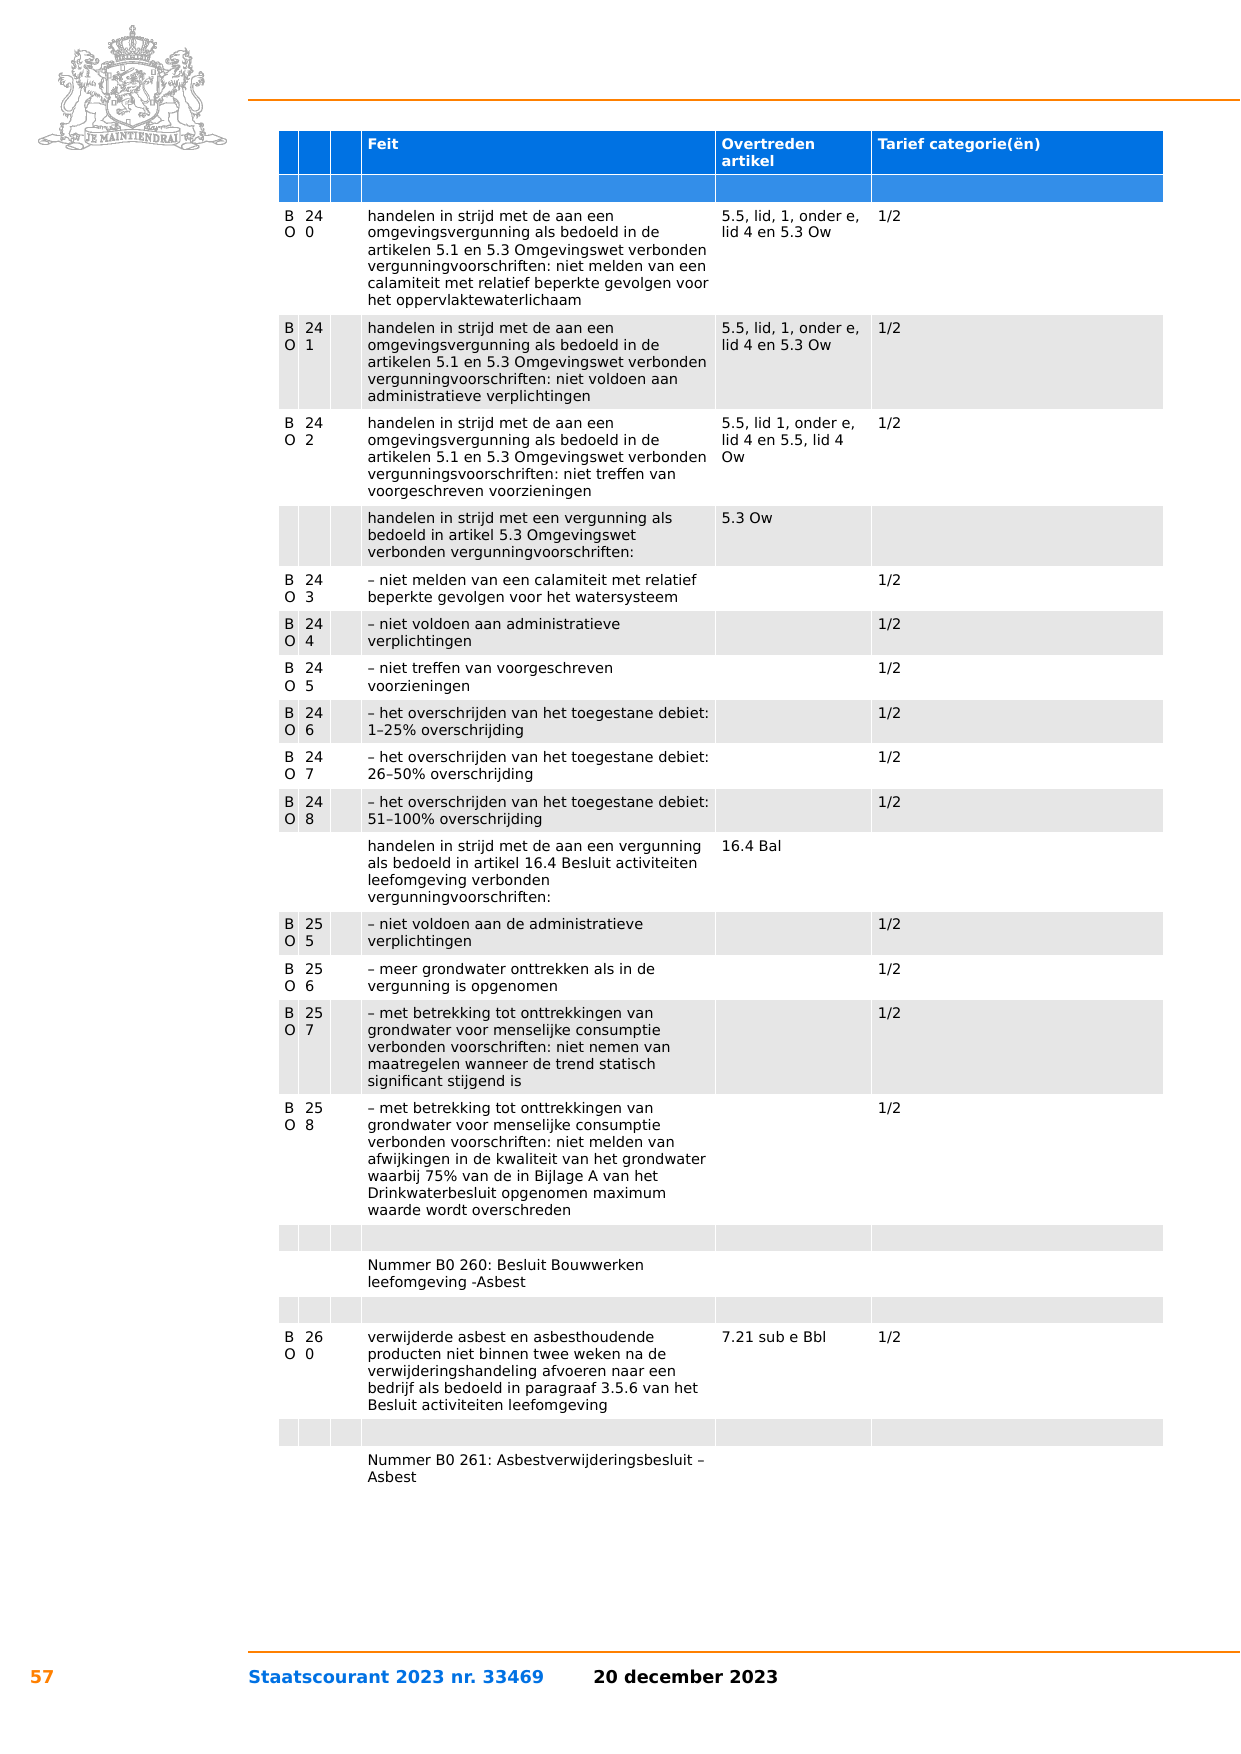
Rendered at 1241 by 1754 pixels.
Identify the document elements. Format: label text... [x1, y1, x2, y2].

table_cell [716, 1225, 871, 1251]
table_cell 1/2 [872, 567, 1163, 610]
table_cell [331, 833, 361, 911]
table_cell 242 [299, 410, 330, 504]
table_cell 1/2 [872, 1096, 1163, 1224]
table_cell [362, 175, 715, 202]
table_cell [716, 1297, 871, 1323]
table_cell [872, 1419, 1163, 1446]
table_cell [331, 1297, 361, 1323]
table_cell [299, 833, 330, 911]
table_cell [872, 1297, 1163, 1323]
table_header [331, 131, 361, 174]
table_cell 16.4 Bal [716, 833, 871, 911]
table_cell [716, 656, 871, 699]
table_cell [331, 506, 361, 566]
table_cell 256 [299, 956, 330, 999]
table_cell [331, 656, 361, 699]
table_cell [872, 1225, 1163, 1251]
table_cell 7.21 sub e Bbl [716, 1324, 871, 1418]
table_header Tarief categorie(ën) [872, 131, 1163, 174]
table_cell [872, 833, 1163, 911]
table_cell [331, 1447, 361, 1490]
table_cell 255 [299, 912, 330, 955]
table_cell [331, 956, 361, 999]
table_cell 247 [299, 745, 330, 788]
table_cell 1/2 [872, 203, 1163, 314]
table_cell [872, 1447, 1163, 1490]
table_cell [331, 1324, 361, 1418]
table_cell 1/2 [872, 611, 1163, 655]
table_cell 257 [299, 1000, 330, 1094]
table_cell 5.5, lid, 1, onder e, lid 4 en 5.3 Ow [716, 203, 871, 314]
table_cell 240 [299, 203, 330, 314]
table_cell BO [279, 745, 298, 788]
table_cell [331, 912, 361, 955]
table_cell [299, 1297, 330, 1323]
table_cell [279, 175, 298, 202]
table_cell Nummer B0 260: Besluit Bouwwerken leefomgeving -Asbest [362, 1252, 715, 1296]
table_cell [716, 1252, 871, 1296]
table_cell [716, 1000, 871, 1094]
table_cell [331, 745, 361, 788]
table_cell [716, 1447, 871, 1490]
table_cell [279, 1252, 298, 1296]
table_cell handelen in strijd met de aan een omgevingsvergunning als bedoeld in de artikelen 5.1 en 5.3 Omgevingswet verbonden vergunningsvoorschriften: niet treffen van voorgeschreven voorzieningen [362, 410, 715, 504]
table_cell [331, 410, 361, 504]
table_cell [331, 203, 361, 314]
table_cell [716, 956, 871, 999]
table_cell [331, 1225, 361, 1251]
table_cell [331, 789, 361, 832]
table_cell [279, 1419, 298, 1446]
table_cell [716, 700, 871, 743]
table_cell [299, 506, 330, 566]
table_cell 1/2 [872, 1000, 1163, 1094]
table_cell 1/2 [872, 656, 1163, 699]
table_cell [331, 175, 361, 202]
table_cell 246 [299, 700, 330, 743]
table_cell – niet voldoen aan de administratieve verplichtingen [362, 912, 715, 955]
table_cell – het overschrijden van het toegestane debiet: 26–50% overschrijding [362, 745, 715, 788]
table_cell – met betrekking tot onttrekkingen van grondwater voor menselijke consumptie verbonden voorschriften: niet melden van afwijkingen in de kwaliteit van het grondwater waarbij 75% van de in Bijlage A van het Drinkwaterbesluit opgenomen maximum waarde wordt overschreden [362, 1096, 715, 1224]
table_cell [331, 1419, 361, 1446]
table_cell 5.3 Ow [716, 506, 871, 566]
table_cell BO [279, 1096, 298, 1224]
table_cell [279, 833, 298, 911]
table_cell [716, 1419, 871, 1446]
table_cell 1/2 [872, 745, 1163, 788]
table_cell [716, 611, 871, 655]
table_cell 260 [299, 1324, 330, 1418]
table_cell BO [279, 656, 298, 699]
table_cell 5.5, lid 1, onder e, lid 4 en 5.5, lid 4 Ow [716, 410, 871, 504]
table_cell 1/2 [872, 1324, 1163, 1418]
table_cell [331, 1000, 361, 1094]
table_cell BO [279, 956, 298, 999]
table_cell [872, 1252, 1163, 1296]
table_cell 248 [299, 789, 330, 832]
table_cell BO [279, 789, 298, 832]
table_cell 258 [299, 1096, 330, 1224]
table_cell [331, 1252, 361, 1296]
table_cell BO [279, 1324, 298, 1418]
table_cell 1/2 [872, 700, 1163, 743]
table_cell [716, 745, 871, 788]
table_header [279, 131, 298, 174]
table_cell BO [279, 611, 298, 655]
table_cell – het overschrijden van het toegestane debiet: 1–25% overschrijding [362, 700, 715, 743]
table_cell [872, 506, 1163, 566]
table_cell 243 [299, 567, 330, 610]
table_cell [299, 1419, 330, 1446]
table_cell [279, 1225, 298, 1251]
picture [38, 25, 227, 150]
table_cell [279, 1297, 298, 1323]
table_cell BO [279, 410, 298, 504]
table_cell – niet treffen van voorgeschreven voorzieningen [362, 656, 715, 699]
table_cell BO [279, 700, 298, 743]
table_header Overtreden artikel [716, 131, 871, 174]
table_cell handelen in strijd met de aan een omgevingsvergunning als bedoeld in de artikelen 5.1 en 5.3 Omgevingswet verbonden vergunningvoorschriften: niet voldoen aan administratieve verplichtingen [362, 315, 715, 409]
table_cell 1/2 [872, 956, 1163, 999]
table_cell 1/2 [872, 789, 1163, 832]
table_cell BO [279, 912, 298, 955]
table_cell 244 [299, 611, 330, 655]
table_cell handelen in strijd met de aan een vergunning als bedoeld in artikel 16.4 Besluit activiteiten leefomgeving verbonden vergunningvoorschriften: [362, 833, 715, 911]
table_cell [331, 611, 361, 655]
table_cell [299, 175, 330, 202]
table_cell [716, 567, 871, 610]
table_cell [716, 912, 871, 955]
table_cell 1/2 [872, 315, 1163, 409]
table_cell BO [279, 1000, 298, 1094]
table_cell 1/2 [872, 912, 1163, 955]
table_cell [716, 1096, 871, 1224]
table_header [299, 131, 330, 174]
table_cell [331, 700, 361, 743]
table_cell [331, 315, 361, 409]
table_cell handelen in strijd met de aan een omgevingsvergunning als bedoeld in de artikelen 5.1 en 5.3 Omgevingswet verbonden vergunningvoorschriften: niet melden van een calamiteit met relatief beperkte gevolgen voor het oppervlaktewaterlichaam [362, 203, 715, 314]
table_cell [716, 789, 871, 832]
table_cell [872, 175, 1163, 202]
table_cell 1/2 [872, 410, 1163, 504]
table_cell 5.5, lid, 1, onder e, lid 4 en 5.3 Ow [716, 315, 871, 409]
table_cell – niet melden van een calamiteit met relatief beperkte gevolgen voor het watersysteem [362, 567, 715, 610]
table_cell [299, 1447, 330, 1490]
table_header Feit [362, 131, 715, 174]
table_cell [279, 1447, 298, 1490]
table_cell BO [279, 203, 298, 314]
table_cell [299, 1225, 330, 1251]
table_cell BO [279, 315, 298, 409]
table_cell Nummer B0 261: Asbestverwijderingsbesluit – Asbest [362, 1447, 715, 1490]
table_cell – niet voldoen aan administratieve verplichtingen [362, 611, 715, 655]
table_cell [362, 1297, 715, 1323]
table_cell [362, 1419, 715, 1446]
table_cell handelen in strijd met een vergunning als bedoeld in artikel 5.3 Omgevingswet verbonden vergunningvoorschriften: [362, 506, 715, 566]
table_cell [362, 1225, 715, 1251]
table_cell [299, 1252, 330, 1296]
table_cell BO [279, 567, 298, 610]
table_cell verwijderde asbest en asbesthoudende producten niet binnen twee weken na de verwijderingshandeling afvoeren naar een bedrijf als bedoeld in paragraaf 3.5.6 van het Besluit activiteiten leefomgeving [362, 1324, 715, 1418]
table_cell [331, 1096, 361, 1224]
table_cell – met betrekking tot onttrekkingen van grondwater voor menselijke consumptie verbonden voorschriften: niet nemen van maatregelen wanneer de trend statisch significant stijgend is [362, 1000, 715, 1094]
table_cell – meer grondwater onttrekken als in de vergunning is opgenomen [362, 956, 715, 999]
table_cell [331, 567, 361, 610]
table_cell – het overschrijden van het toegestane debiet: 51–100% overschrijding [362, 789, 715, 832]
table_cell [716, 175, 871, 202]
table_cell [279, 506, 298, 566]
table_cell 245 [299, 656, 330, 699]
table_cell 241 [299, 315, 330, 409]
